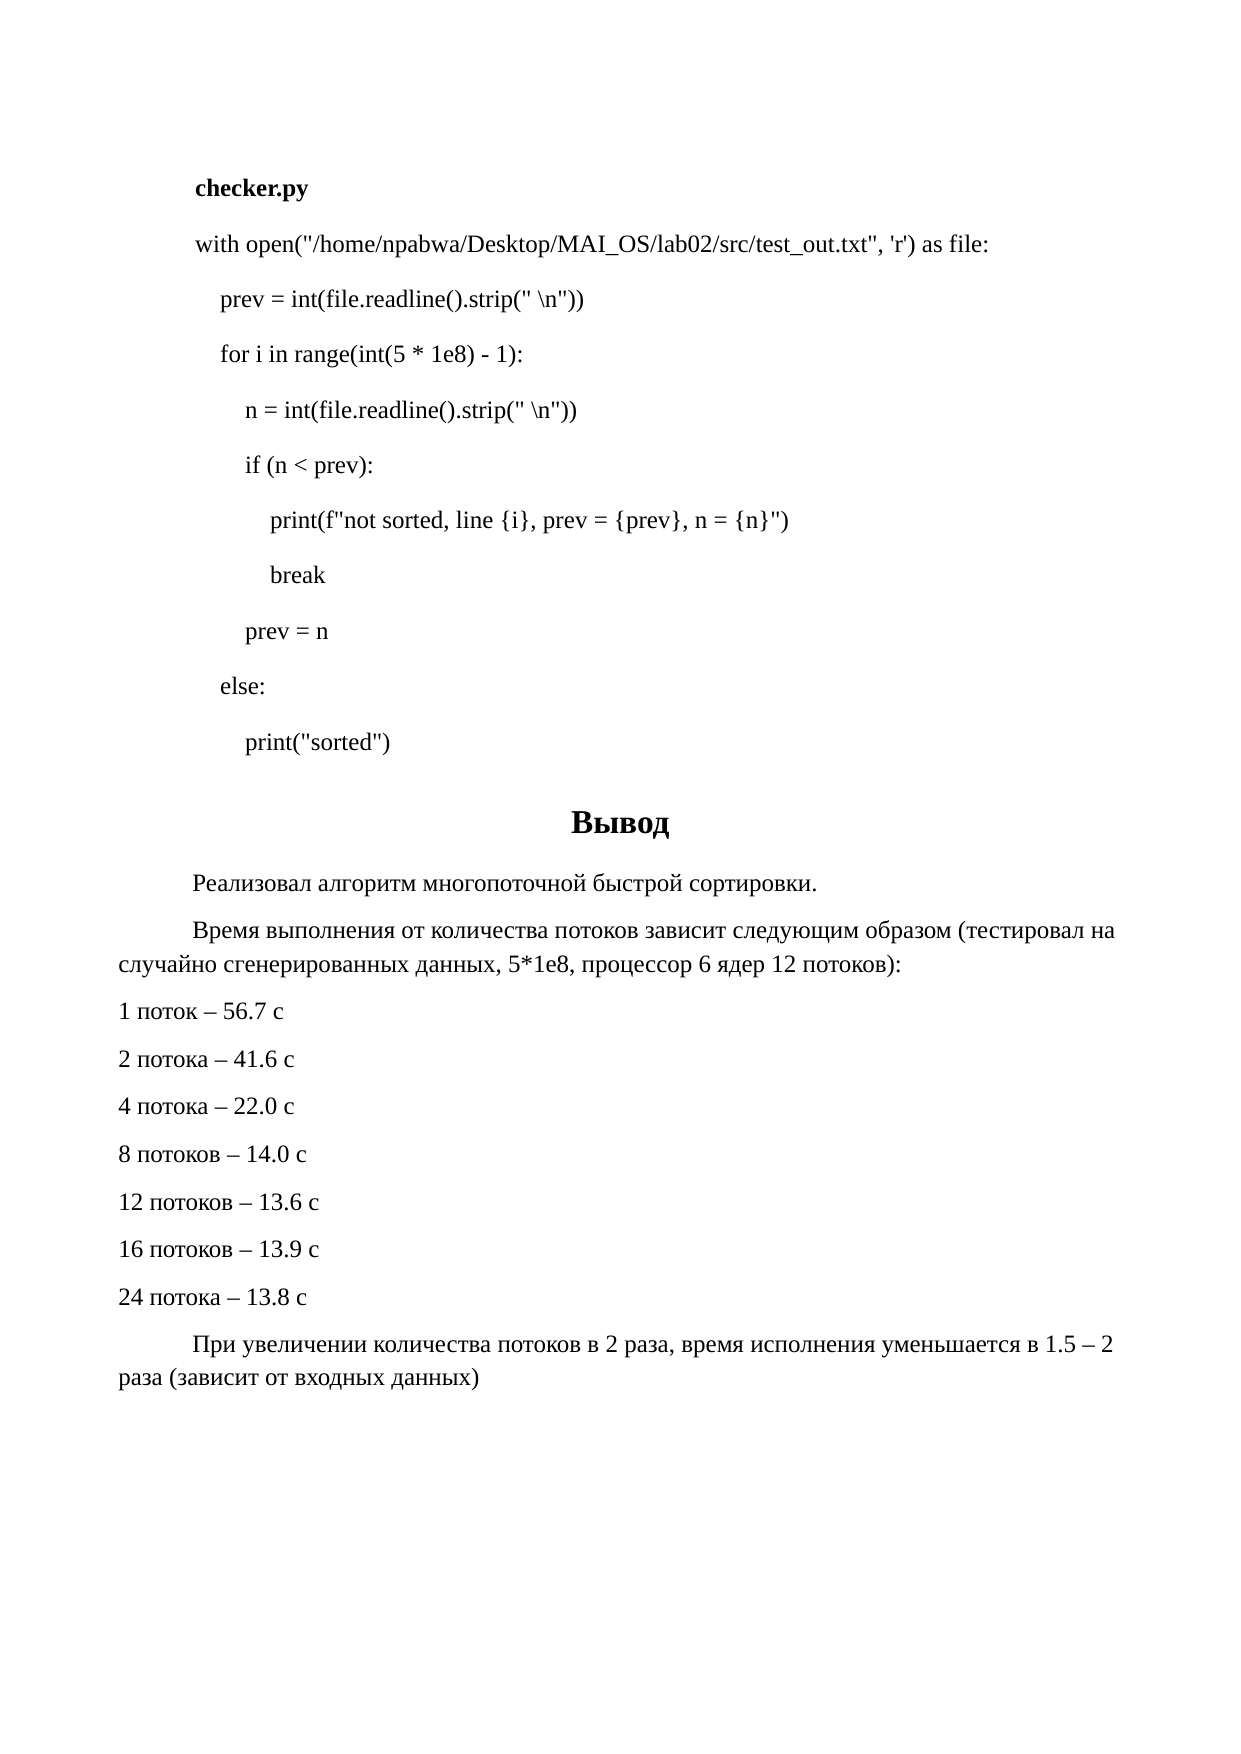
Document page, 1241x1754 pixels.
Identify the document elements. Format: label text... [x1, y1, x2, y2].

text checker.py [136, 173, 1104, 202]
text if (n < prev): [136, 450, 1104, 479]
text При увеличении количества потоков в 2 раза, время исполнения уменьшается в 1.5 – 2 раза (зависит от входных данных) [118, 1329, 1122, 1391]
text print("sorted") [136, 727, 1104, 755]
text 2 потока – 41.6 с [118, 1044, 1122, 1073]
text else: [136, 671, 1104, 700]
text 16 потоков – 13.9 с [118, 1234, 1122, 1263]
text print(f"not sorted, line {i}, prev = {prev}, n = {n}") [136, 505, 1104, 534]
text for i in range(int(5 * 1e8) - 1): [136, 339, 1104, 368]
text 1 поток – 56.7 с [118, 996, 1122, 1025]
text break [136, 561, 1104, 589]
text 12 потоков – 13.6 с [118, 1187, 1122, 1215]
text 8 потоков – 14.0 с [118, 1139, 1122, 1168]
text prev = n [136, 616, 1104, 645]
text 24 потока – 13.8 с [118, 1282, 1122, 1311]
text prev = int(file.readline().strip(" \n")) [136, 284, 1104, 313]
text with open("/home/npabwa/Desktop/MAI_OS/lab02/src/test_out.txt", 'r') as file: [136, 229, 1104, 257]
text Время выполнения от количества потоков зависит следующим образом (тестировал на случайно сгенерированных данных, 5*1е8, процессор 6 ядер 12 потоков): [118, 916, 1122, 977]
text n = int(file.readline().strip(" \n")) [136, 395, 1104, 423]
text Вывод [136, 803, 1104, 841]
text Реализовал алгоритм многопоточной быстрой сортировки. [118, 868, 1122, 897]
text 4 потока – 22.0 с [118, 1091, 1122, 1120]
